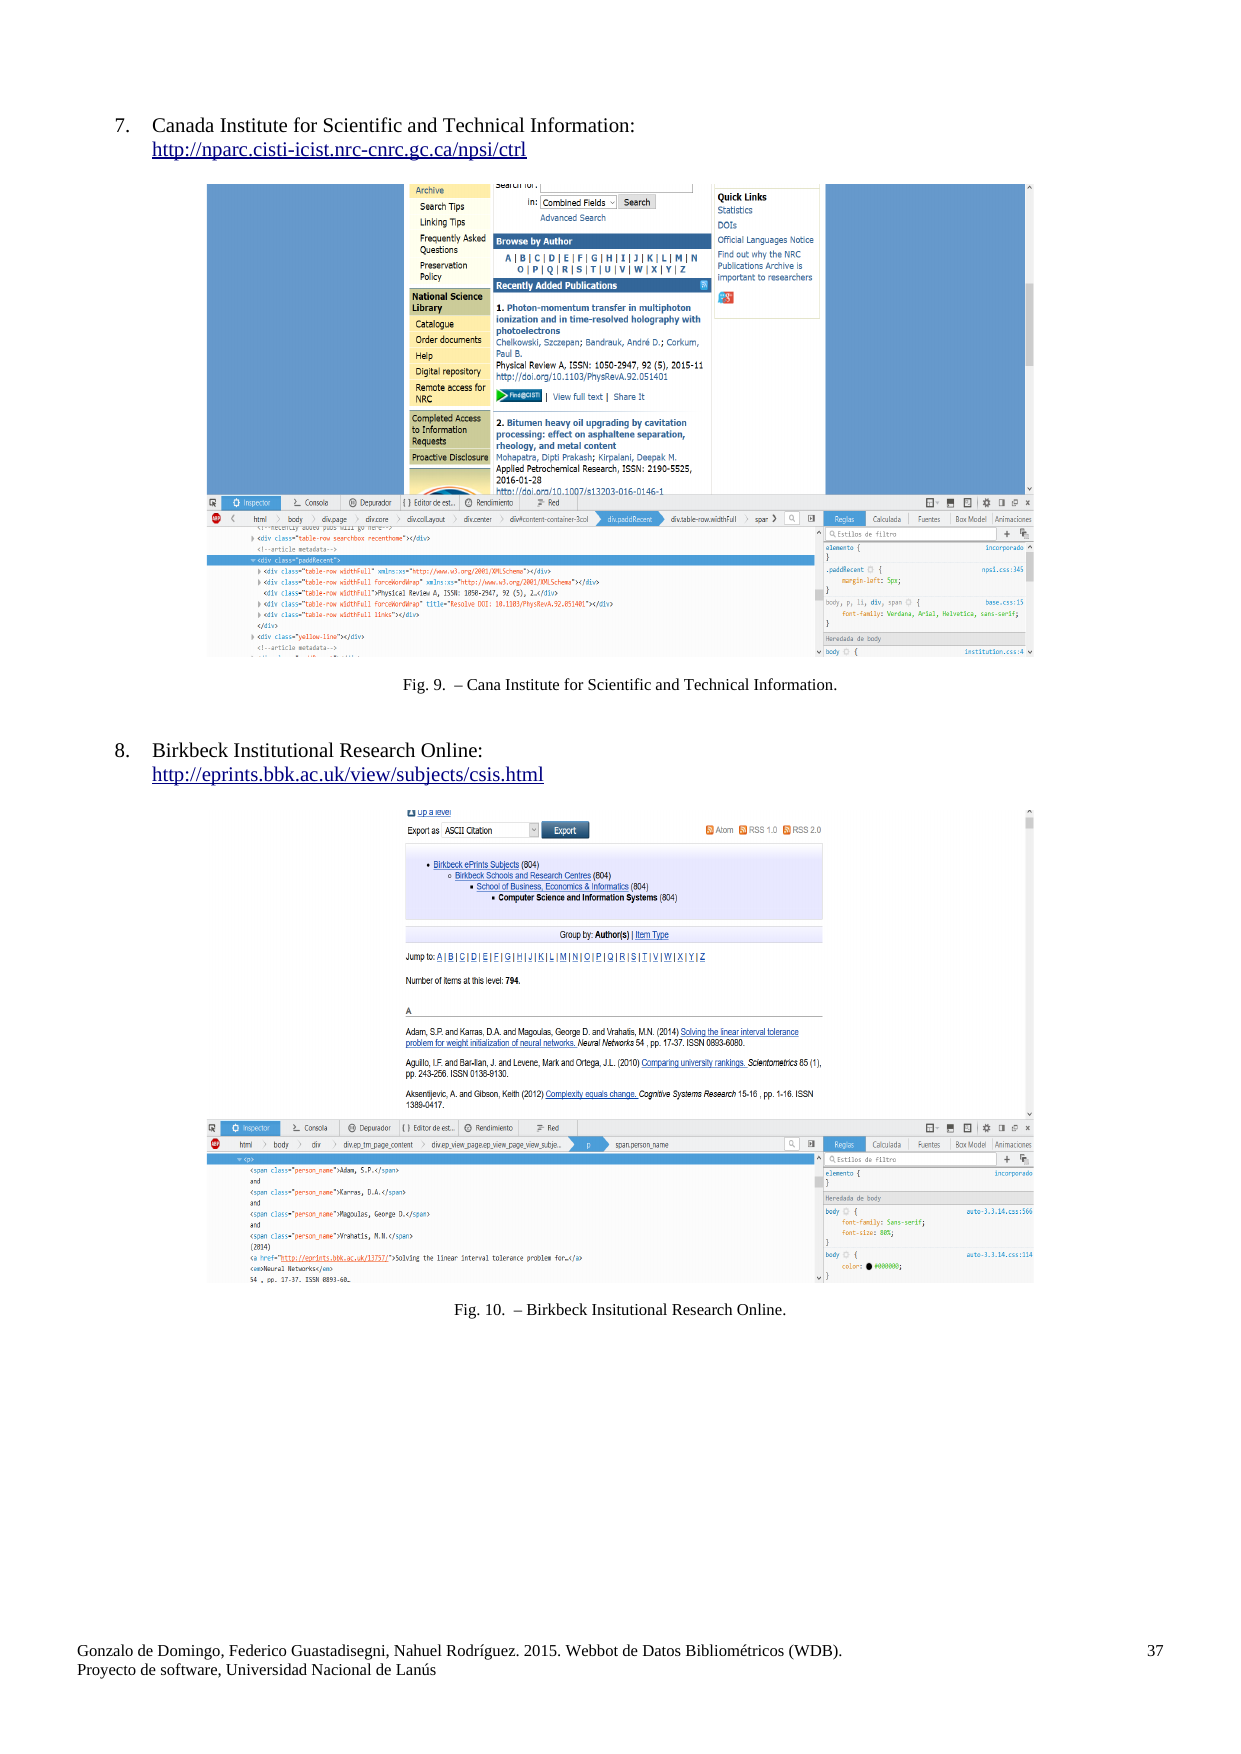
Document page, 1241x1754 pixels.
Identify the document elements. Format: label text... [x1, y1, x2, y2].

list – Cana Institute for Scientific and Technical Information. [77, 674, 1163, 693]
text http://nparc.cisti-icist.nrc-cnrc.gc.ca/npsi/ctrl [77, 137, 1163, 161]
text http://eprints.bbk.ac.uk/view/subjects/csis.html [77, 762, 1163, 786]
list – Birkbeck Insitutional Research Online. [77, 1300, 1163, 1319]
picture [206, 184, 1034, 657]
list Birkbeck Institutional Research Online: [114, 738, 1163, 762]
list Canada Institute for Scientific and Technical Information: [114, 112, 1163, 137]
picture [206, 810, 1034, 1283]
